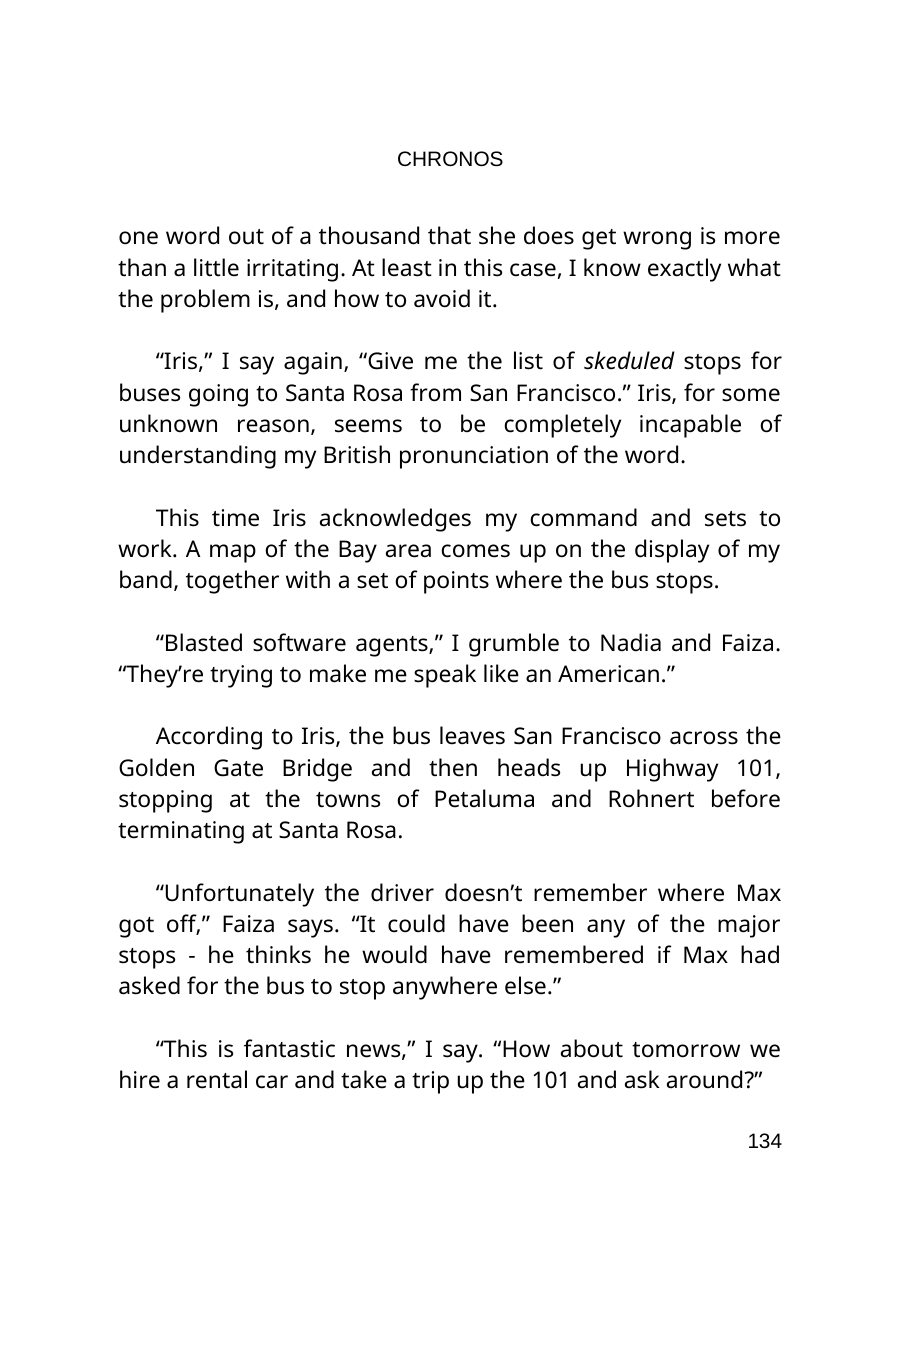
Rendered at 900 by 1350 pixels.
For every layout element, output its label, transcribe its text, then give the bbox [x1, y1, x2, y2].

text “Iris,” I say again, “Give me the list of skeduled stops for buses going to Santa Rosa from San Francisco.” Iris, for some unknown reason, seems to be completely incapable of understanding my British pronunciation of the word. [118, 345, 782, 470]
text one word out of a thousand that she does get wrong is more than a little irritating. At least in this case, I know exactly what the problem is, and how to avoid it. [118, 220, 782, 314]
text “Unfortunately the driver doesn’t remember where Max got off,” Faiza says. “It could have been any of the major stops - he thinks he would have remembered if Max had asked for the bus to stop anywhere else.” [118, 876, 782, 1001]
text “This is fantastic news,” I say. “How about tomorrow we hire a rental car and take a trip up the 101 and ask around?” [118, 1033, 782, 1095]
text This time Iris acknowledges my command and sets to work. A map of the Bay area comes up on the display of my band, together with a set of points where the bus stops. [118, 501, 782, 595]
text “Blasted software agents,” I grumble to Nadia and Faiza. “They’re trying to make me speak like an American.” [118, 626, 782, 689]
text According to Iris, the bus leaves San Francisco across the Golden Gate Bridge and then heads up Highway 101, stopping at the towns of Petaluma and Rohnert before terminating at Santa Rosa. [118, 720, 782, 845]
